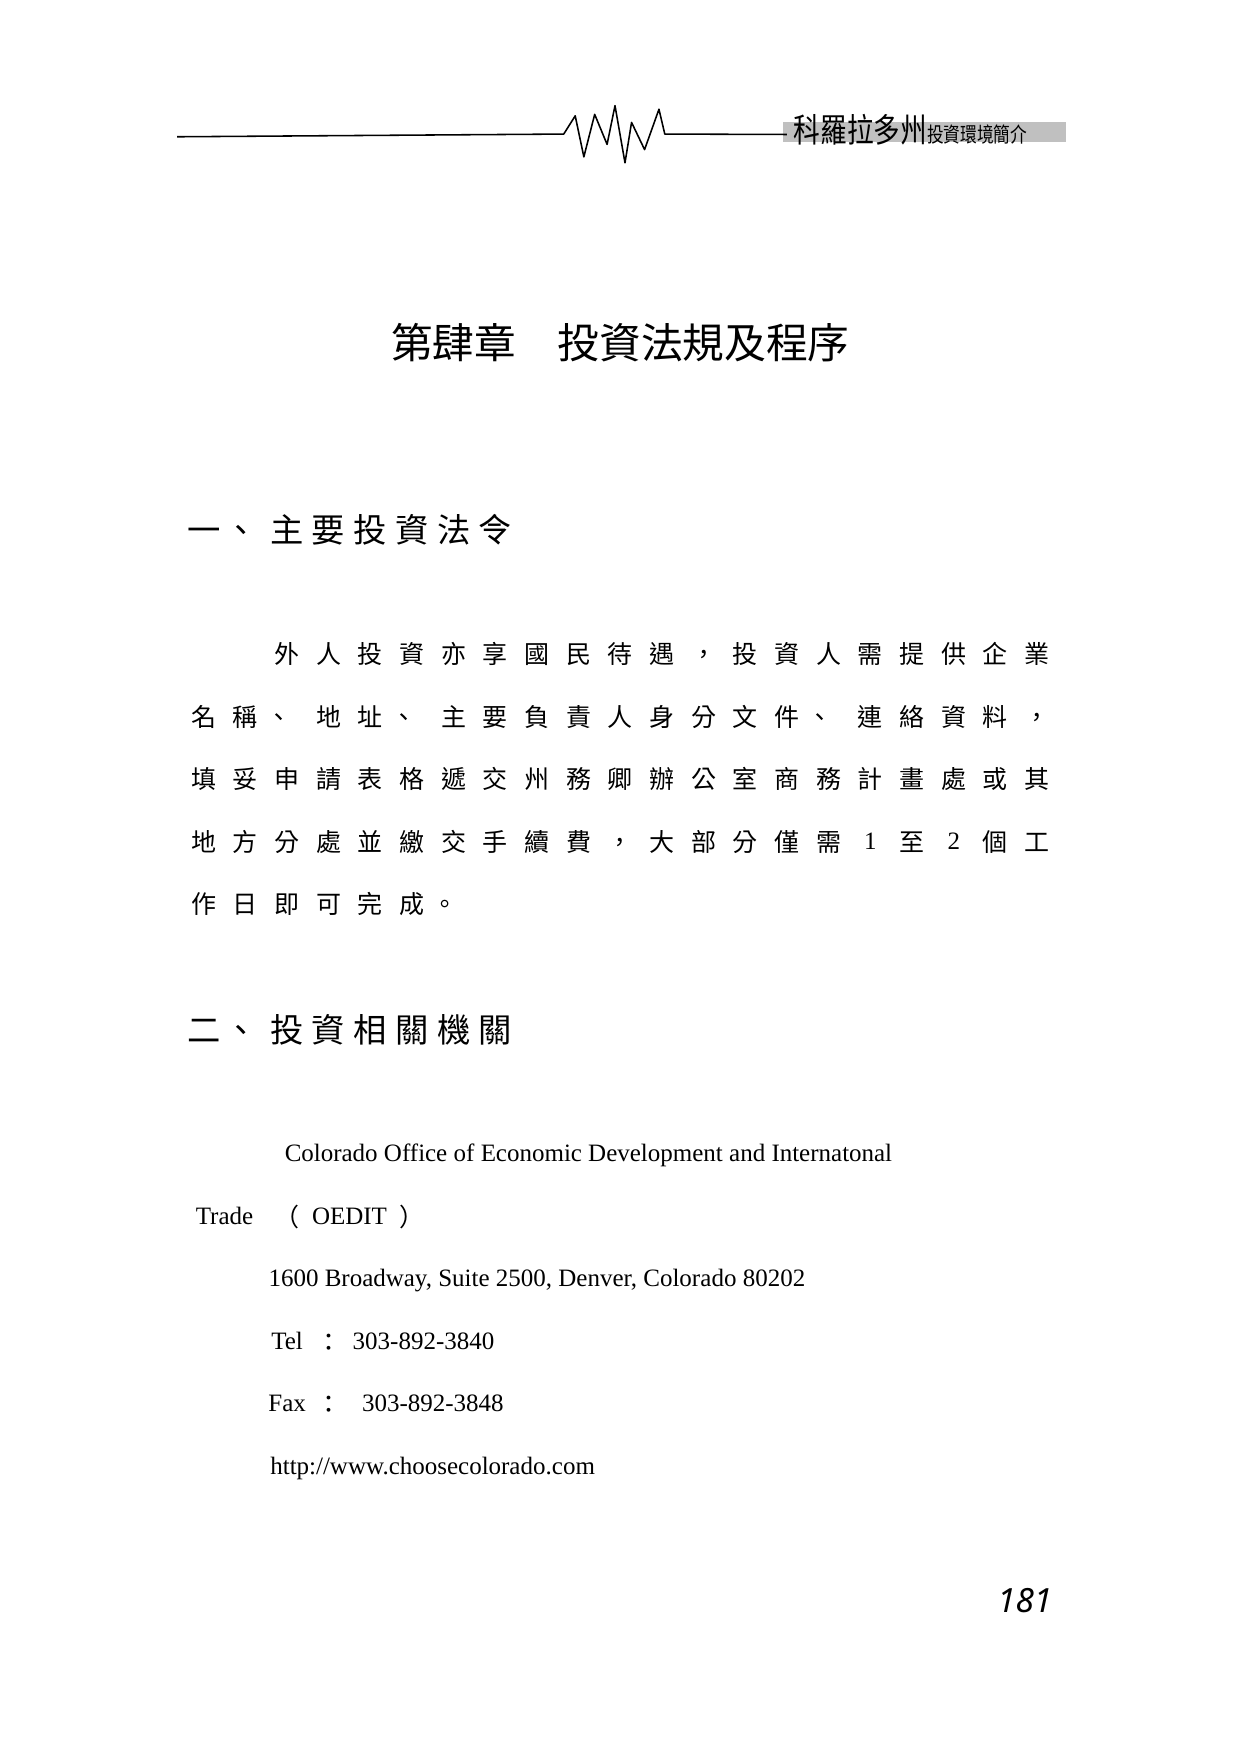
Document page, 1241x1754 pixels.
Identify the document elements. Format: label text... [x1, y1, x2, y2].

text 外人投資亦享國民待遇，投資人需提供企業名稱、地址、主要負責人身分文件、連絡資料，填妥申請表格遞交州務卿辦公室商務計畫處或其地方分處並繳交手續費，大部分僅需1至2個工作日即可完成。 [183, 611, 1058, 924]
text Colorado Office of Economic Development and Internatonal Trade（OEDIT） [183, 1111, 1058, 1236]
text 二、投資相關機關 [183, 986, 1058, 1049]
text Tel：303-892-3840 [183, 1299, 1058, 1361]
text Fax：303-892-3848 [183, 1361, 1058, 1424]
text http://www.choosecolorado.com [183, 1424, 1058, 1486]
text 一、主要投資法令 [183, 486, 1058, 549]
text 1600 Broadway, Suite 2500, Denver, Colorado 80202 [183, 1236, 1058, 1299]
text 第肆章 投資法規及程序 [183, 299, 1058, 361]
